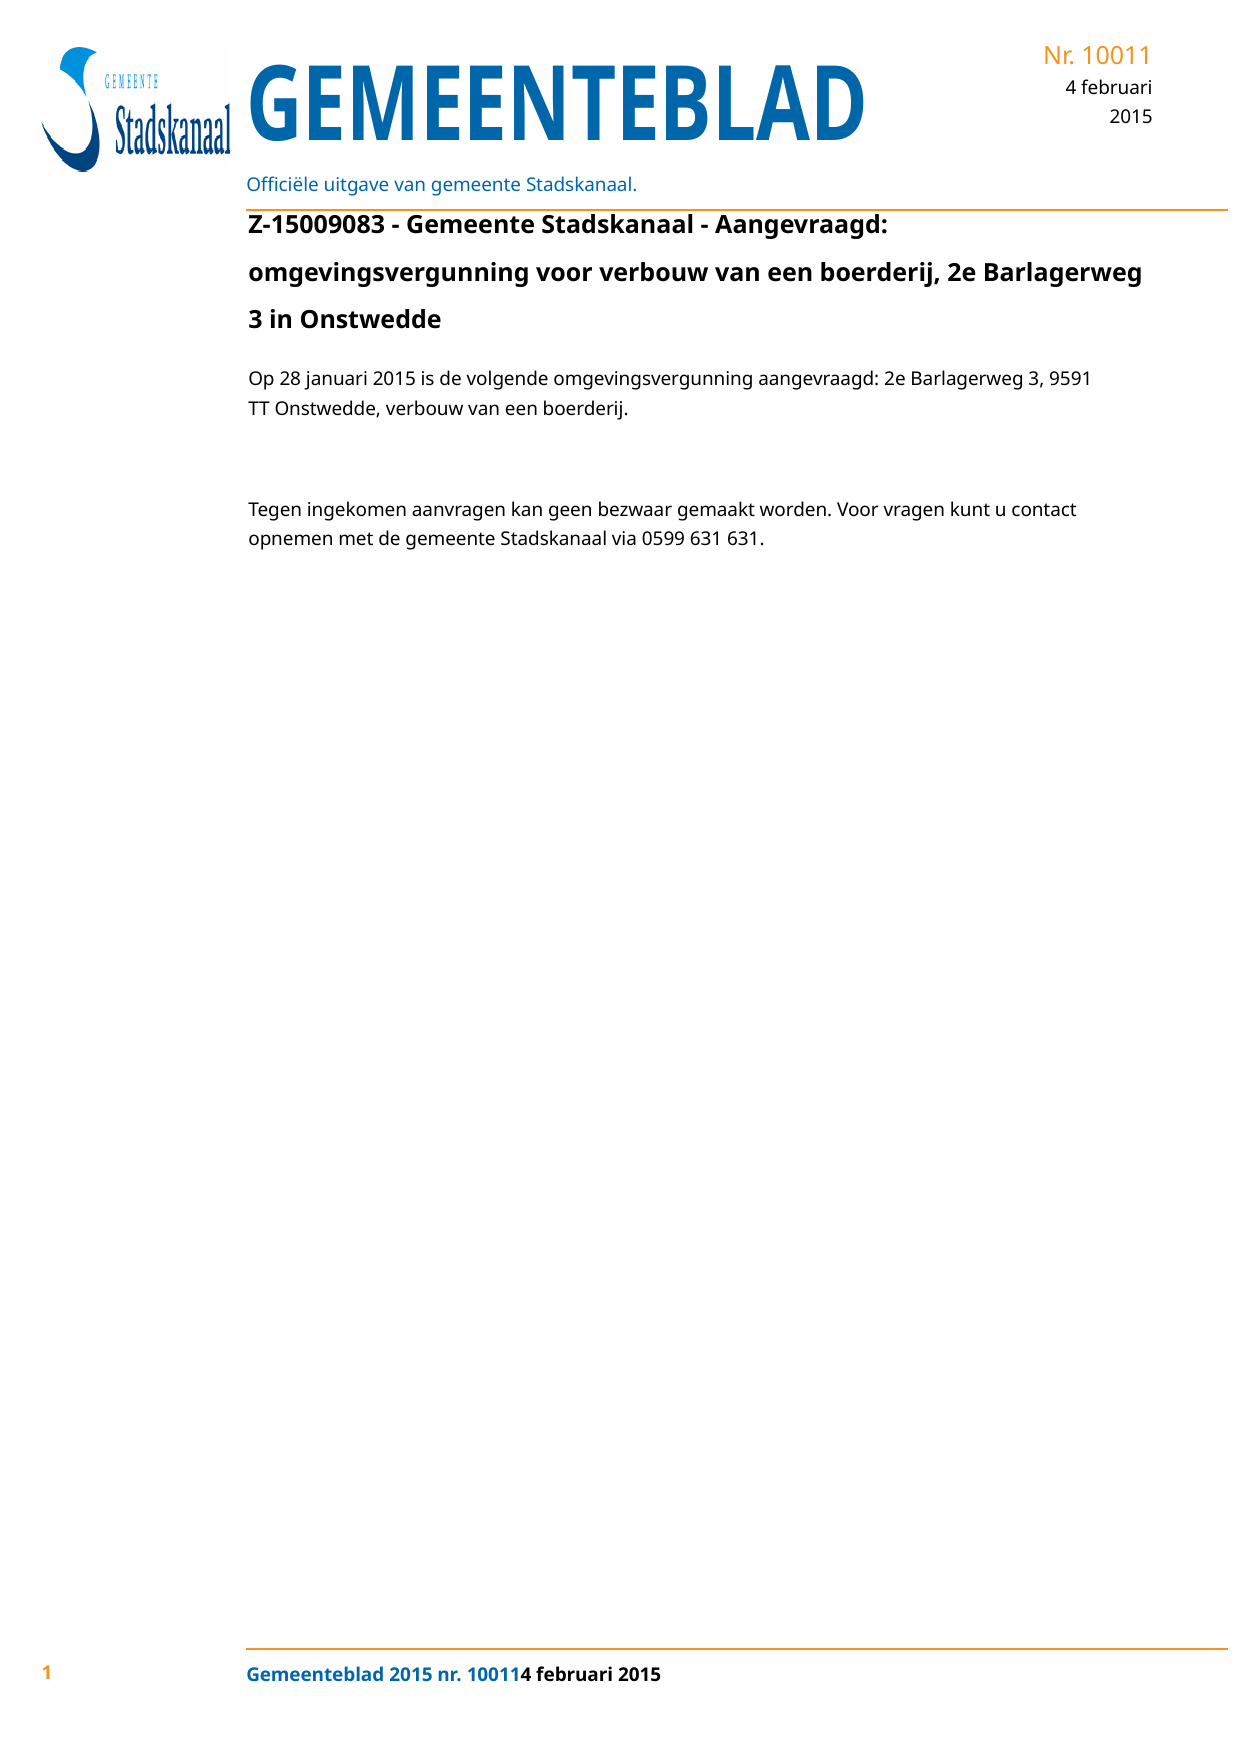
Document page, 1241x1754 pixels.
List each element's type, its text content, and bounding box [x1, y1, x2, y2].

picture [41, 47, 231, 172]
text Tegen ingekomen aanvragen kan geen bezwaar gemaakt worden. Voor vragen kunt u contact opnemen met de gemeente Stadskanaal via 0599 631 631. [248, 496, 1152, 551]
text Z-15009083 - Gemeente Stadskanaal - Aangevraagd: omgevingsvergunning voor verbouw van een boerderij, 2e Barlagerweg 3 in Onstwedde [248, 211, 1152, 336]
text Op 28 januari 2015 is de volgende omgevingsvergunning aangevraagd: 2e Barlagerweg 3, 9591 TT Onstwedde, verbouw van een boerderij. [248, 366, 1152, 421]
